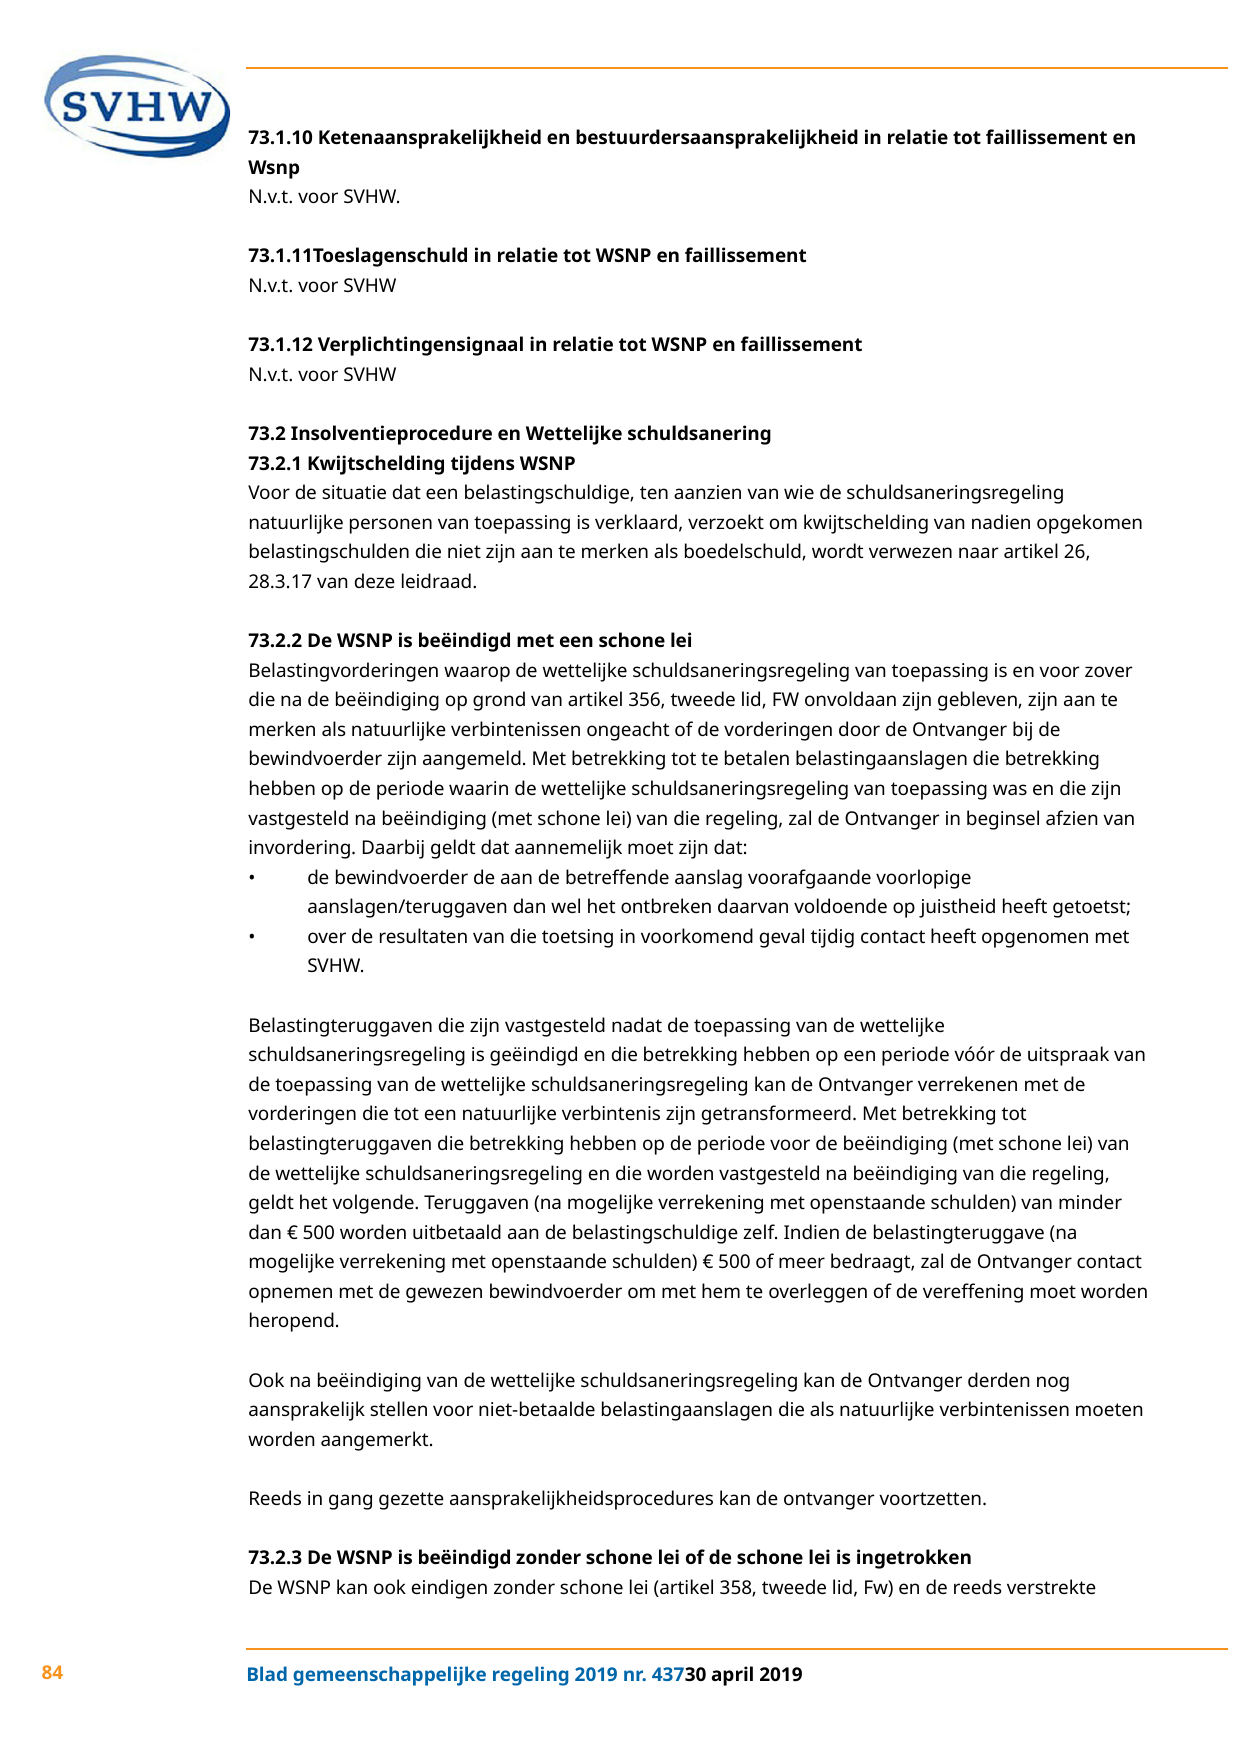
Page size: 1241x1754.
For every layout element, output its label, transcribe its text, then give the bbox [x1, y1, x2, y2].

text Reeds in gang gezette aansprakelijkheidsprocedures kan de ontvanger voortzetten. [248, 1485, 1152, 1511]
text Voor de situatie dat een belastingschuldige, ten aanzien van wie de schuldsaneringsregeling natuurlijke personen van toepassing is verklaard, verzoekt om kwijtschelding van nadien opgekomen belastingschulden die niet zijn aan te merken als boedelschuld, wordt verwezen naar artikel 26, 28.3.17 van deze leidraad. [248, 479, 1152, 594]
text N.v.t. voor SVHW [248, 272, 1152, 298]
text Ook na beëindiging van de wettelijke schuldsaneringsregeling kan de Ontvanger derden nog aansprakelijk stellen voor niet-betaalde belastingaanslagen die als natuurlijke verbintenissen moeten worden aangemerkt. [248, 1367, 1152, 1452]
text 73.2.2 De WSNP is beëindigd met een schone lei [248, 627, 1152, 653]
text 73.2 Insolventieprocedure en Wettelijke schuldsanering [248, 420, 1152, 446]
text N.v.t. voor SVHW. [248, 183, 1152, 209]
text 73.1.11Toeslagenschuld in relatie tot WSNP en faillissement [248, 243, 1152, 268]
text 73.1.10 Ketenaansprakelijkheid en bestuurdersaansprakelijkheid in relatie tot faillissement en Wsnp [248, 124, 1152, 180]
text 73.2.3 De WSNP is beëindigd zonder schone lei of de schone lei is ingetrokken [248, 1544, 1152, 1570]
text Belastingteruggaven die zijn vastgesteld nadat de toepassing van de wettelijke schuldsaneringsregeling is geëindigd en die betrekking hebben op een periode vóór de uitspraak van de toepassing van de wettelijke schuldsaneringsregeling kan de Ontvanger verrekenen met de vorderingen die tot een natuurlijke verbintenis zijn getransformeerd. Met betrekking tot belastingteruggaven die betrekking hebben op de periode voor de beëindiging (met schone lei) van de wettelijke schuldsaneringsregeling en die worden vastgesteld na beëindiging van die regeling, geldt het volgende. Teruggaven (na mogelijke verrekening met openstaande schulden) van minder dan € 500 worden uitbetaald aan de belastingschuldige zelf. Indien de belastingteruggave (na mogelijke verrekening met openstaande schulden) € 500 of meer bedraagt, zal de Ontvanger contact opnemen met de gewezen bewindvoerder om met hem te overleggen of de vereffening moet worden heropend. [248, 1012, 1152, 1333]
text 73.1.12 Verplichtingensignaal in relatie tot WSNP en faillissement [248, 331, 1152, 357]
text 73.2.1 Kwijtschelding tijdens WSNP [248, 450, 1152, 476]
text De WSNP kan ook eindigen zonder schone lei (artikel 358, tweede lid, Fw) en de reeds verstrekte [248, 1574, 1152, 1600]
list de bewindvoerder de aan de betreffende aanslag voorafgaande voorlopige aanslagen/teruggaven dan wel het ontbreken daarvan voldoende op juistheid heeft getoetst; [248, 864, 1152, 919]
text N.v.t. voor SVHW [248, 361, 1152, 387]
picture [41, 47, 231, 172]
text Belastingvorderingen waarop de wettelijke schuldsaneringsregeling van toepassing is en voor zover die na de beëindiging op grond van artikel 356, tweede lid, FW onvoldaan zijn gebleven, zijn aan te merken als natuurlijke verbintenissen ongeacht of de vorderingen door de Ontvanger bij de bewindvoerder zijn aangemeld. Met betrekking tot te betalen belastingaanslagen die betrekking hebben op de periode waarin de wettelijke schuldsaneringsregeling van toepassing was en die zijn vastgesteld na beëindiging (met schone lei) van die regeling, zal de Ontvanger in beginsel afzien van invordering. Daarbij geldt dat aannemelijk moet zijn dat: [248, 657, 1152, 860]
list over de resultaten van die toetsing in voorkomend geval tijdig contact heeft opgenomen met SVHW. [248, 923, 1152, 978]
